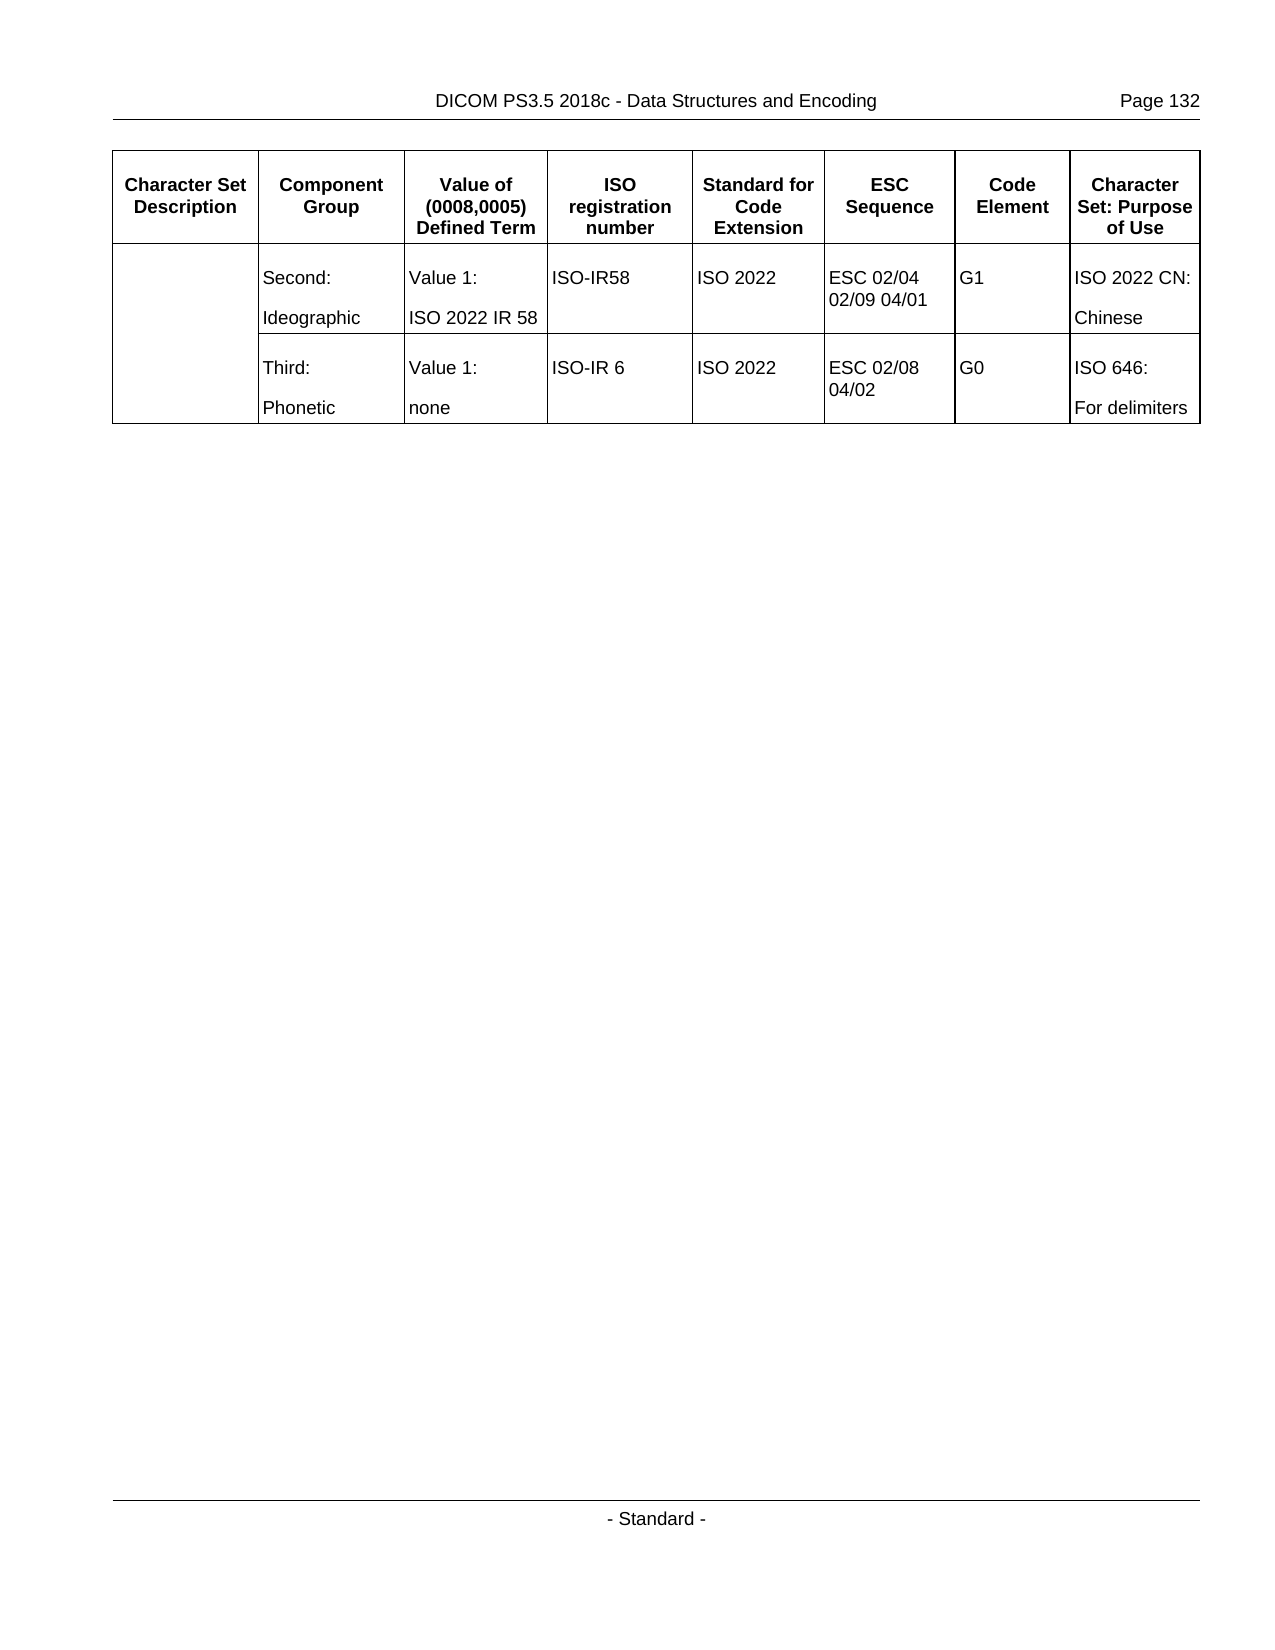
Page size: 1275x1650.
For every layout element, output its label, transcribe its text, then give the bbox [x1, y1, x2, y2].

table_cell ISO-IR 6 [548, 334, 692, 423]
table_cell Value 1: none [405, 334, 547, 423]
table_cell Second: Ideographic [259, 244, 404, 333]
table_cell ISO 2022 CN: Chinese [1071, 244, 1199, 333]
table_header Standard for Code Extension [693, 151, 824, 243]
table_cell ESC 02/04 02/09 04/01 [825, 244, 954, 333]
table_header Value of (0008,0005) Defined Term [405, 151, 547, 243]
table_cell ISO 646: For delimiters [1071, 334, 1199, 423]
table_cell Value 1: ISO 2022 IR 58 [405, 244, 547, 333]
table_header Character Set Description [113, 151, 258, 243]
table_cell [113, 244, 258, 423]
table_cell Third: Phonetic [259, 334, 404, 423]
table_cell G0 [956, 334, 1069, 423]
table_header Character Set: Purpose of Use [1071, 151, 1199, 243]
table_cell ISO 2022 [693, 244, 824, 333]
table_header ISO registration number [548, 151, 692, 243]
table_cell ISO 2022 [693, 334, 824, 423]
table_cell ESC 02/08 04/02 [825, 334, 954, 423]
table_header ESC Sequence [825, 151, 954, 243]
table_cell ISO-IR58 [548, 244, 692, 333]
table_cell G1 [956, 244, 1069, 333]
table_header Code Element [956, 151, 1069, 243]
table_header Component Group [259, 151, 404, 243]
